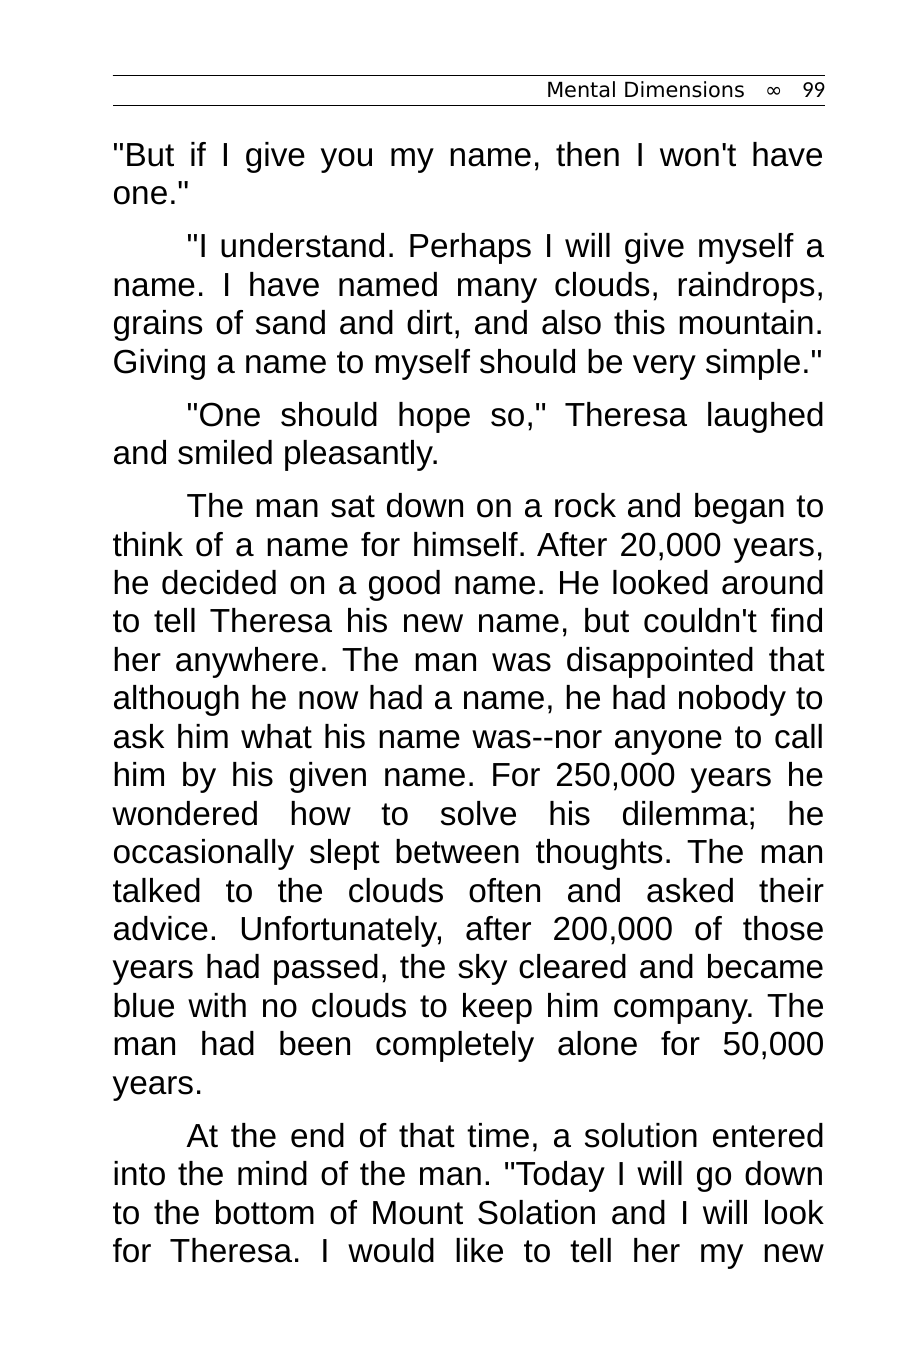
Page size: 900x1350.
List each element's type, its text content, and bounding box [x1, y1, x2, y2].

text "One should hope so," Theresa laughed and smiled pleasantly. [112, 395, 825, 472]
text "I understand. Perhaps I will give myself a name. I have named many clouds, raindrops, grains of sand and dirt, and also this mountain. Giving a name to myself should be very simple." [112, 226, 825, 380]
text "But if I give you my name, then I won't have one." [112, 135, 825, 212]
text At the end of that time, a solution entered into the mind of the man. "Today I will go down to the bottom of Mount Solation and I will look for Theresa. I would like to tell her my new [112, 1116, 825, 1269]
text The man sat down on a rock and began to think of a name for himself. After 20,000 years, he decided on a good name. He looked around to tell Theresa his new name, but couldn't find her anywhere. The man was disappointed that although he now had a name, he had nobody to ask him what his name was--nor anyone to call him by his given name. For 250,000 years he wondered how to solve his dilemma; he occasionally slept between thoughts. The man talked to the clouds often and asked their advice. Unfortunately, after 200,000 of those years had passed, the sky cleared and became blue with no clouds to keep him company. The man had been completely alone for 50,000 years. [112, 486, 825, 1101]
